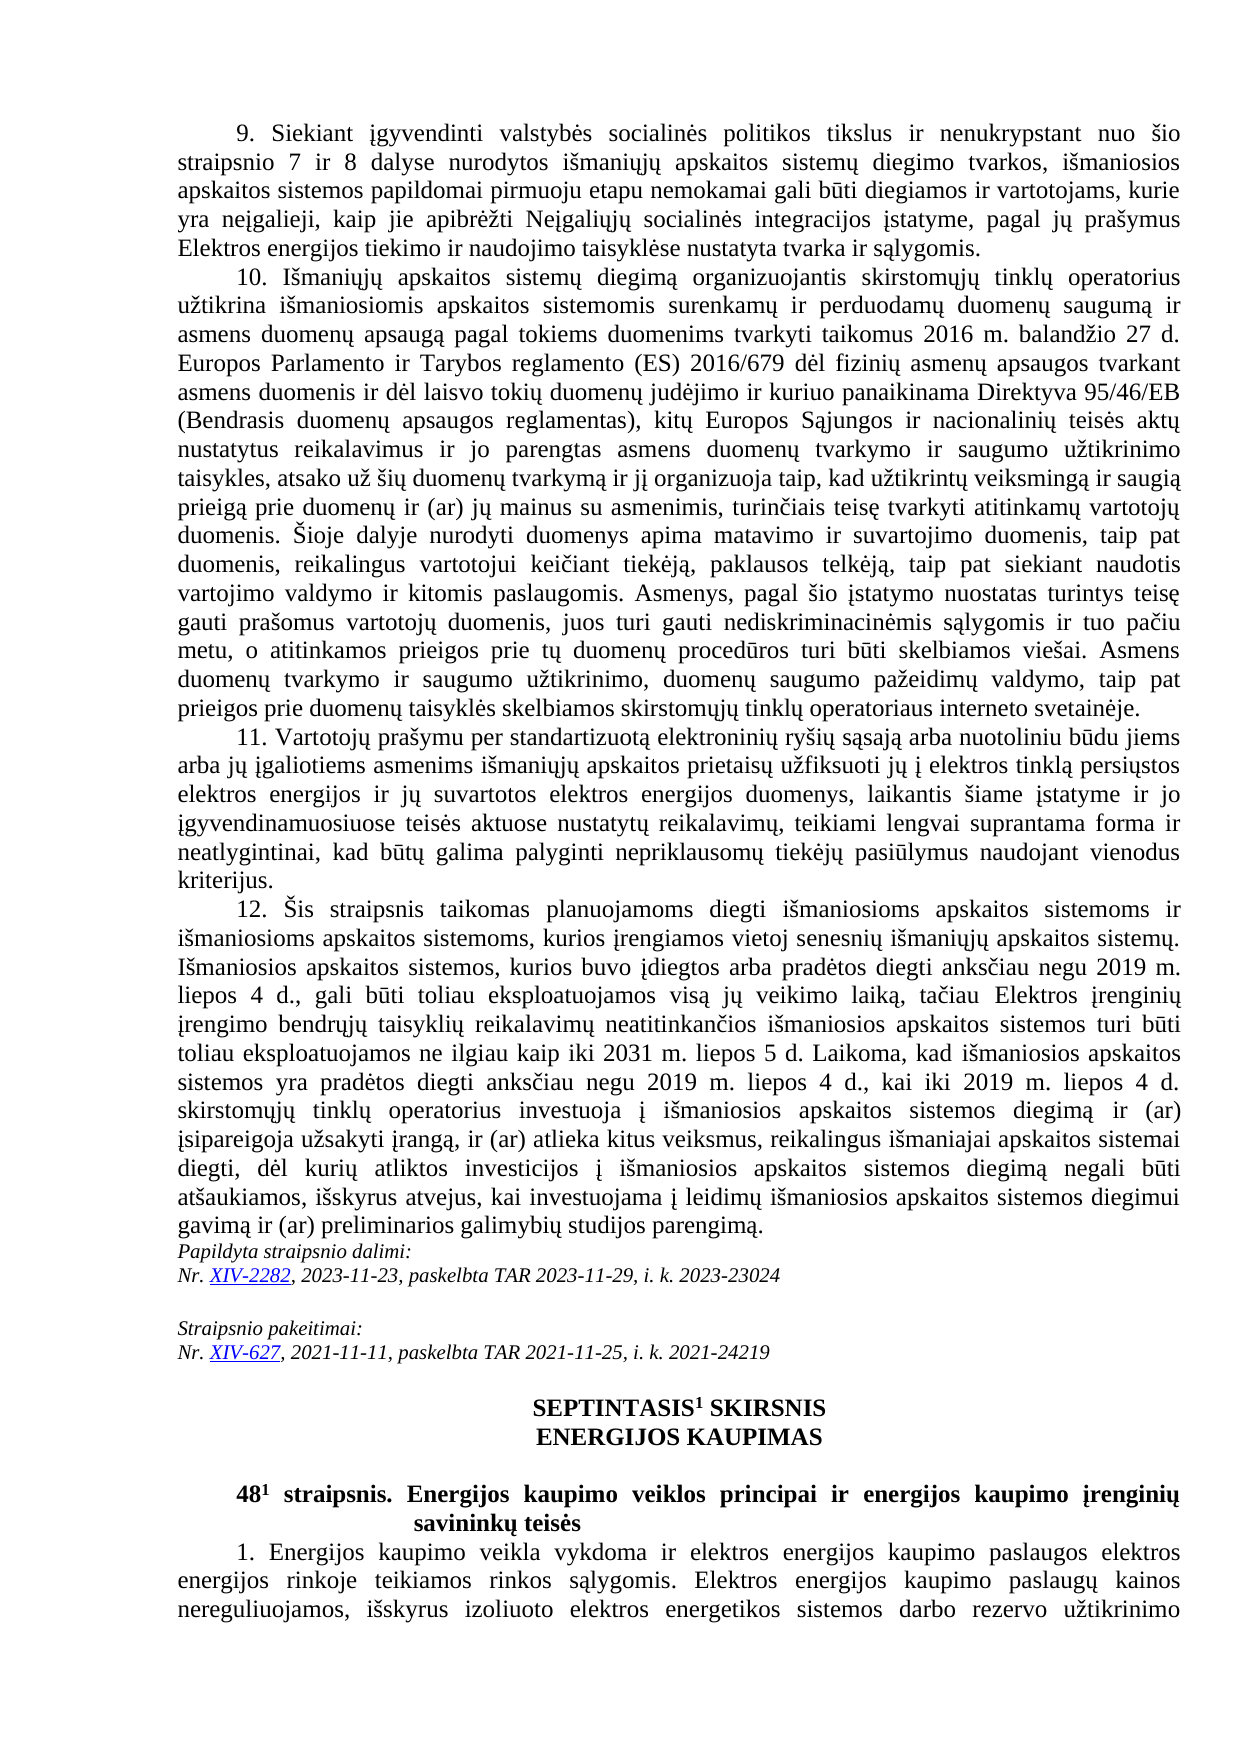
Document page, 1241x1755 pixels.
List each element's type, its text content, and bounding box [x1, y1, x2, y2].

text Nr. XIV-2282, 2023-11-23, paskelbta TAR 2023-11-29, i. k. 2023-23024 [177, 1263, 1181, 1287]
text SEPTINTASIS1 SKIRSNIS [177, 1393, 1181, 1422]
text Nr. XIV-627, 2021-11-11, paskelbta TAR 2021-11-25, i. k. 2021-24219 [177, 1340, 1181, 1364]
text 11. Vartotojų prašymu per standartizuotą elektroninių ryšių sąsają arba nuotoliniu būdu jiems arba jų įgaliotiems asmenims išmaniųjų apskaitos prietaisų užfiksuoti jų į elektros tinklą persiųstos elektros energijos ir jų suvartotos elektros energijos duomenys, laikantis šiame įstatyme ir jo įgyvendinamuosiuose teisės aktuose nustatytų reikalavimų, teikiami lengvai suprantama forma ir neatlygintinai, kad būtų galima palyginti nepriklausomų tiekėjų pasiūlymus naudojant vienodus kriterijus. [177, 722, 1181, 894]
text 481 straipsnis. Energijos kaupimo veiklos principai ir energijos kaupimo įrenginių savininkų teisės [236, 1479, 1181, 1537]
text ENERGIJOS KAUPIMAS [177, 1422, 1181, 1451]
text Papildyta straipsnio dalimi: [177, 1239, 1181, 1263]
text 10. Išmaniųjų apskaitos sistemų diegimą organizuojantis skirstomųjų tinklų operatorius užtikrina išmaniosiomis apskaitos sistemomis surenkamų ir perduodamų duomenų saugumą ir asmens duomenų apsaugą pagal tokiems duomenims tvarkyti taikomus 2016 m. balandžio 27 d. Europos Parlamento ir Tarybos reglamento (ES) 2016/679 dėl fizinių asmenų apsaugos tvarkant asmens duomenis ir dėl laisvo tokių duomenų judėjimo ir kuriuo panaikinama Direktyva 95/46/EB (Bendrasis duomenų apsaugos reglamentas), kitų Europos Sąjungos ir nacionalinių teisės aktų nustatytus reikalavimus ir jo parengtas asmens duomenų tvarkymo ir saugumo užtikrinimo taisykles, atsako už šių duomenų tvarkymą ir jį organizuoja taip, kad užtikrintų veiksmingą ir saugią prieigą prie duomenų ir (ar) jų mainus su asmenimis, turinčiais teisę tvarkyti atitinkamų vartotojų duomenis. Šioje dalyje nurodyti duomenys apima matavimo ir suvartojimo duomenis, taip pat duomenis, reikalingus vartotojui keičiant tiekėją, paklausos telkėją, taip pat siekiant naudotis vartojimo valdymo ir kitomis paslaugomis. Asmenys, pagal šio įstatymo nuostatas turintys teisę gauti prašomus vartotojų duomenis, juos turi gauti nediskriminacinėmis sąlygomis ir tuo pačiu metu, o atitinkamos prieigos prie tų duomenų procedūros turi būti skelbiamos viešai. Asmens duomenų tvarkymo ir saugumo užtikrinimo, duomenų saugumo pažeidimų valdymo, taip pat prieigos prie duomenų taisyklės skelbiamos skirstomųjų tinklų operatoriaus interneto svetainėje. [177, 262, 1181, 722]
text 9. Siekiant įgyvendinti valstybės socialinės politikos tikslus ir nenukrypstant nuo šio straipsnio 7 ir 8 dalyse nurodytos išmaniųjų apskaitos sistemų diegimo tvarkos, išmaniosios apskaitos sistemos papildomai pirmuoju etapu nemokamai gali būti diegiamos ir vartotojams, kurie yra neįgalieji, kaip jie apibrėžti Neįgaliųjų socialinės integracijos įstatyme, pagal jų prašymus Elektros energijos tiekimo ir naudojimo taisyklėse nustatyta tvarka ir sąlygomis. [177, 118, 1181, 262]
text 12. Šis straipsnis taikomas planuojamoms diegti išmaniosioms apskaitos sistemoms ir išmaniosioms apskaitos sistemoms, kurios įrengiamos vietoj senesnių išmaniųjų apskaitos sistemų. Išmaniosios apskaitos sistemos, kurios buvo įdiegtos arba pradėtos diegti anksčiau negu 2019 m. liepos 4 d., gali būti toliau eksploatuojamos visą jų veikimo laiką, tačiau Elektros įrenginių įrengimo bendrųjų taisyklių reikalavimų neatitinkančios išmaniosios apskaitos sistemos turi būti toliau eksploatuojamos ne ilgiau kaip iki 2031 m. liepos 5 d. Laikoma, kad išmaniosios apskaitos sistemos yra pradėtos diegti anksčiau negu 2019 m. liepos 4 d., kai iki 2019 m. liepos 4 d. skirstomųjų tinklų operatorius investuoja į išmaniosios apskaitos sistemos diegimą ir (ar) įsipareigoja užsakyti įrangą, ir (ar) atlieka kitus veiksmus, reikalingus išmaniajai apskaitos sistemai diegti, dėl kurių atliktos investicijos į išmaniosios apskaitos sistemos diegimą negali būti atšaukiamos, išskyrus atvejus, kai investuojama į leidimų išmaniosios apskaitos sistemos diegimui gavimą ir (ar) preliminarios galimybių studijos parengimą. [177, 894, 1181, 1239]
text Straipsnio pakeitimai: [177, 1316, 1181, 1340]
text 1. Energijos kaupimo veikla vykdoma ir elektros energijos kaupimo paslaugos elektros energijos rinkoje teikiamos rinkos sąlygomis. Elektros energijos kaupimo paslaugų kainos nereguliuojamos, išskyrus izoliuoto elektros energetikos sistemos darbo rezervo užtikrinimo [177, 1537, 1181, 1623]
